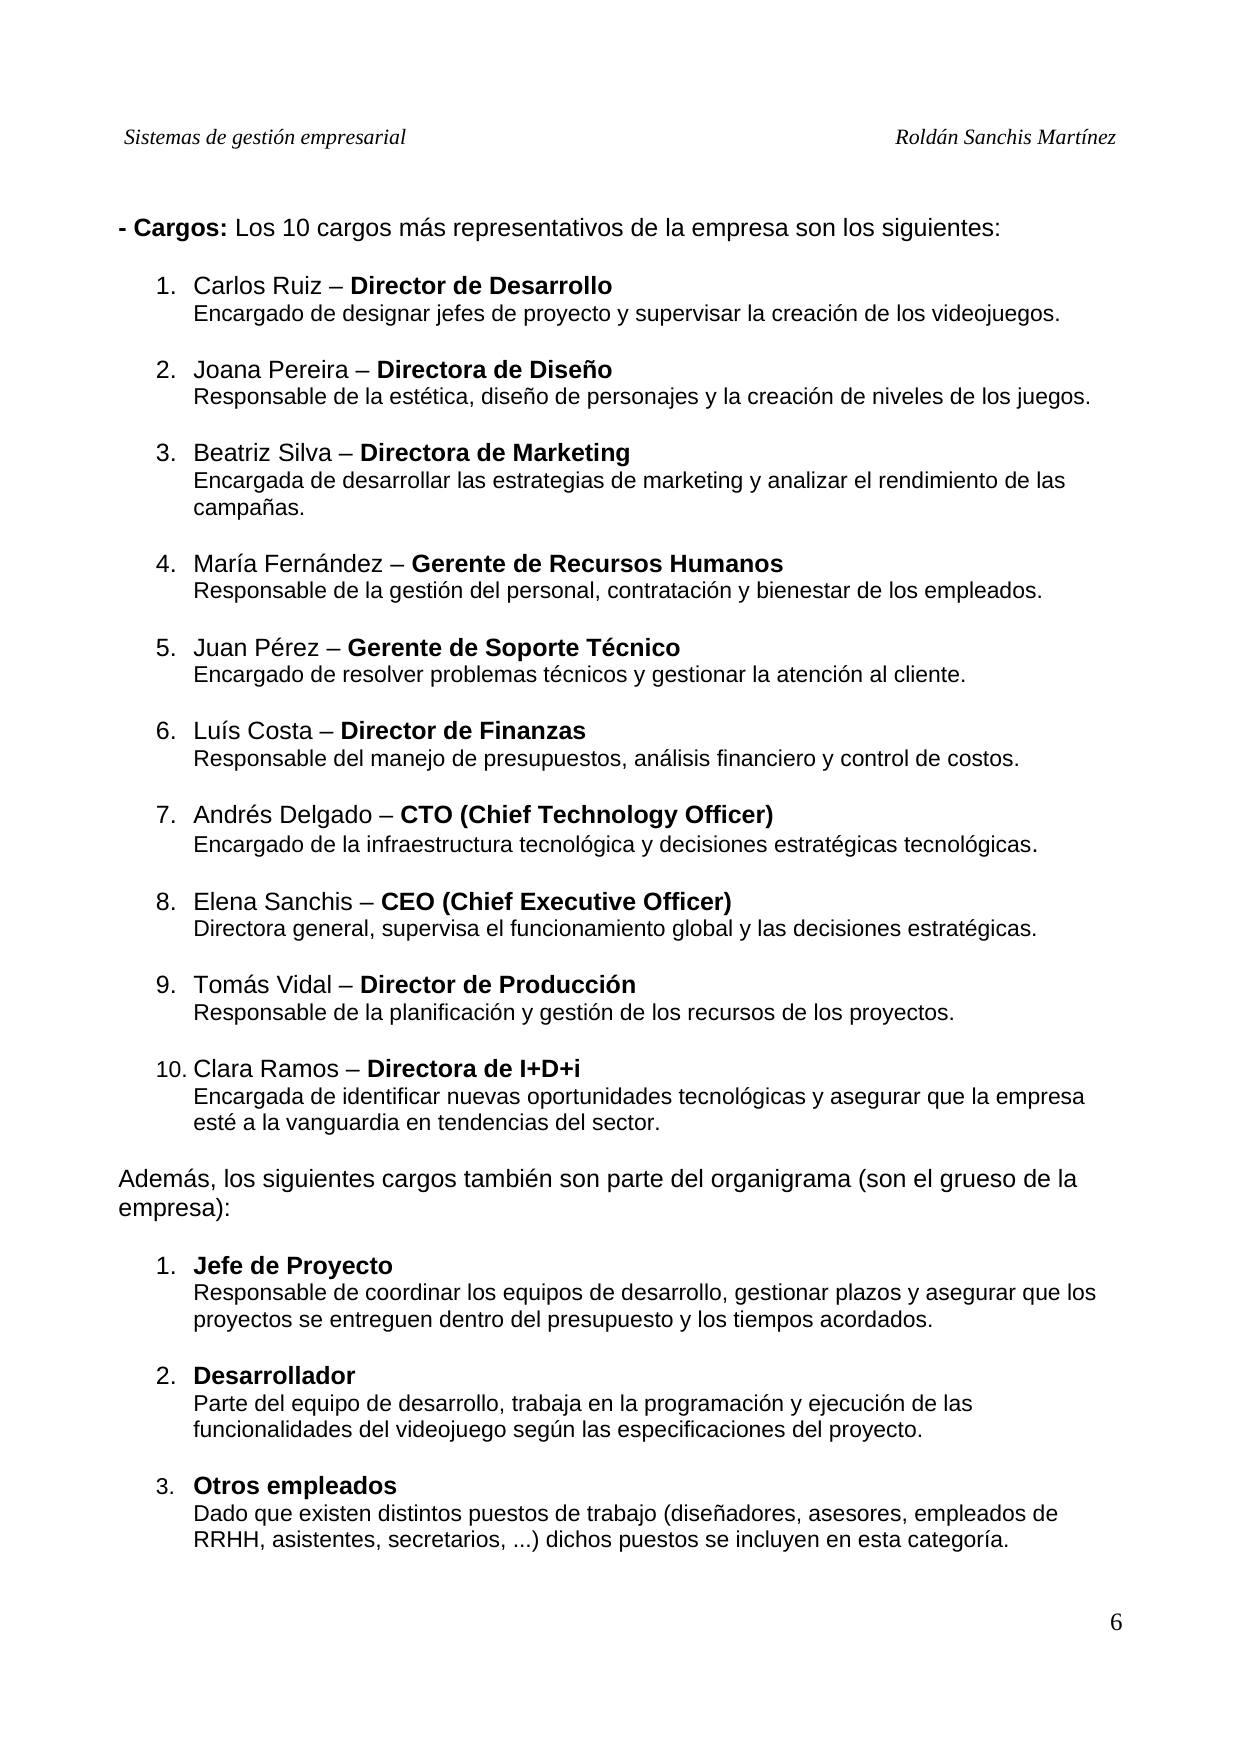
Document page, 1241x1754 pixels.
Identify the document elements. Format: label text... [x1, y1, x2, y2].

list Juan Pérez – Gerente de Soporte Técnico Encargado de resolver problemas técnicos y gestionar la atención al cliente. [156, 632, 1122, 716]
list María Fernández – Gerente de Recursos Humanos Responsable de la gestión del personal, contratación y bienestar de los empleados. [156, 549, 1122, 632]
list Tomás Vidal – Director de Producción Responsable de la planificación y gestión de los recursos de los proyectos. [156, 970, 1122, 1054]
list Andrés Delgado – CTO (Chief Technology Officer) Encargado de la infraestructura tecnológica y decisiones estratégicas tecnológicas. [156, 800, 1122, 886]
list Luís Costa – Director de Finanzas Responsable del manejo de presupuestos, análisis financiero y control de costos. [156, 716, 1122, 800]
list Clara Ramos – Directora de I+D+i Encargada de identificar nuevas oportunidades tecnológicas y asegurar que la empresa esté a la vanguardia en tendencias del sector. [156, 1054, 1122, 1136]
list Jefe de Proyecto Responsable de coordinar los equipos de desarrollo, gestionar plazos y asegurar que los proyectos se entreguen dentro del presupuesto y los tiempos acordados. [156, 1251, 1122, 1361]
list Otros empleados Dado que existen distintos puestos de trabajo (diseñadores, asesores, empleados de RRHH, asistentes, secretarios, ...) dichos puestos se incluyen en esta categoría. [156, 1471, 1122, 1552]
text - Cargos: Los 10 cargos más representativos de la empresa son los siguientes: [118, 213, 1122, 242]
list Desarrollador Parte del equipo de desarrollo, trabaja en la programación y ejecución de las funcionalidades del videojuego según las especificaciones del proyecto. [156, 1361, 1122, 1471]
list Joana Pereira – Directora de Diseño Responsable de la estética, diseño de personajes y la creación de niveles de los juegos. [156, 354, 1122, 438]
text Además, los siguientes cargos también son parte del organigrama (son el grueso de la empresa): [118, 1164, 1122, 1222]
list Elena Sanchis – CEO (Chief Executive Officer) Directora general, supervisa el funcionamiento global y las decisiones estratégicas. [156, 886, 1122, 970]
list Beatriz Silva – Directora de Marketing Encargada de desarrollar las estrategias de marketing y analizar el rendimiento de las campañas. [156, 438, 1122, 549]
list Carlos Ruiz – Director de Desarrollo Encargado de designar jefes de proyecto y supervisar la creación de los videojuegos. [156, 271, 1122, 354]
